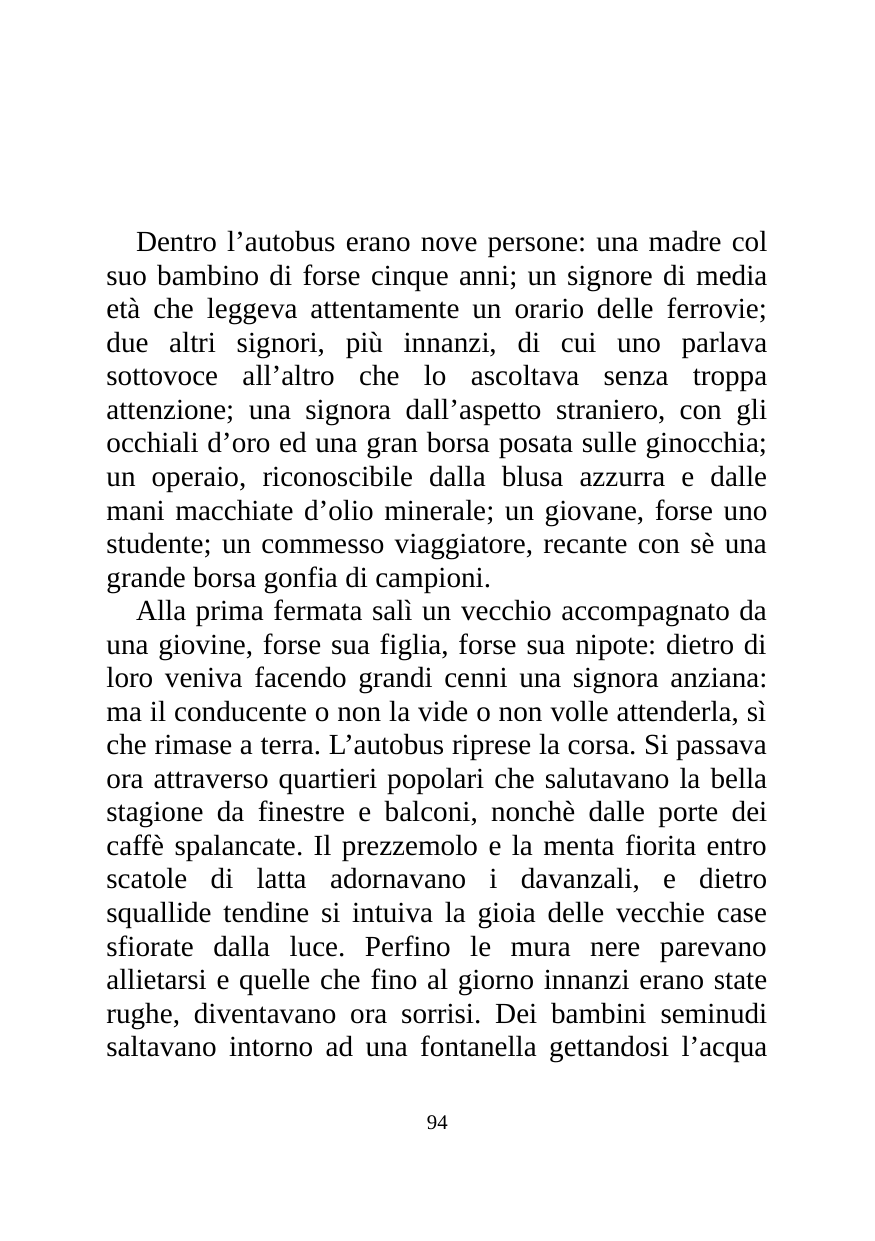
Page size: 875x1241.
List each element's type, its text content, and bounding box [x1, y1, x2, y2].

text Dentro l’autobus erano nove persone: una madre col suo bambino di forse cinque anni; un signore di media età che leggeva attentamente un orario delle ferrovie; due altri signori, più innanzi, di cui uno parlava sottovoce all’altro che lo ascoltava senza troppa attenzione; una signora dall’aspetto straniero, con gli occhiali d’oro ed una gran borsa posata sulle ginocchia; un operaio, riconoscibile dalla blusa azzurra e dalle mani macchiate d’olio minerale; un giovane, forse uno studente; un commesso viaggiatore, recante con sè una grande borsa gonfia di campioni. [106, 224, 768, 593]
text Alla prima fermata salì un vecchio accompagnato da una giovine, forse sua figlia, forse sua nipote: dietro di loro veniva facendo grandi cenni una signora anziana: ma il conducente o non la vide o non volle attenderla, sì che rimase a terra. L’autobus riprese la corsa. Si passava ora attraverso quartieri popolari che salutavano la bella stagione da finestre e balconi, nonchè dalle porte dei caffè spalancate. Il prezzemolo e la menta fiorita entro scatole di latta adornavano i davanzali, e dietro squallide tendine si intuiva la gioia delle vecchie case sfiorate dalla luce. Perfino le mura nere parevano allietarsi e quelle che fino al giorno innanzi erano state rughe, diventavano ora sorrisi. Dei bambini seminudi saltavano intorno ad una fontanella gettandosi l’acqua [106, 593, 768, 1063]
